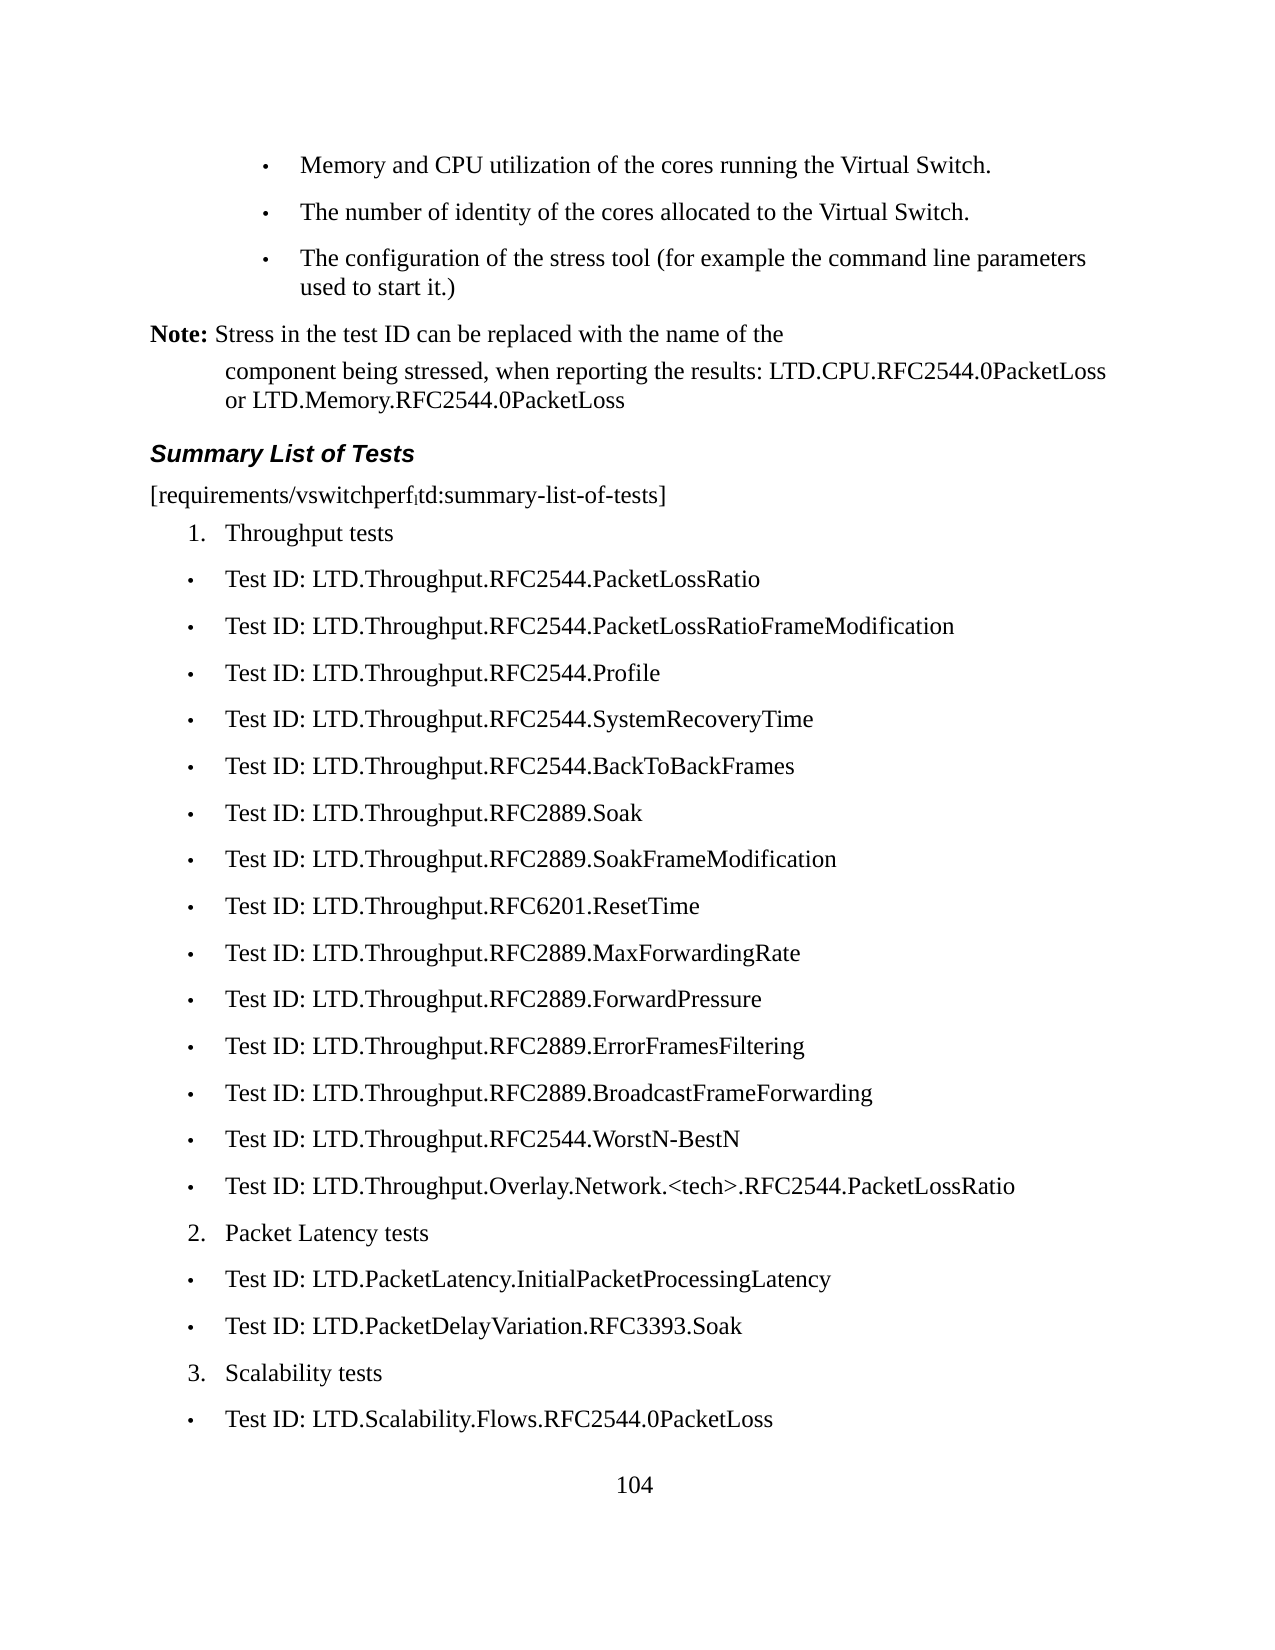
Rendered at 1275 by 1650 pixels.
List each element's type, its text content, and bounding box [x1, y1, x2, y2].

list Test ID: LTD.Throughput.RFC2889.MaxForwardingRate [187, 938, 1125, 966]
list Test ID: LTD.Throughput.RFC2889.ForwardPressure [187, 984, 1125, 1013]
list Test ID: LTD.Throughput.RFC2544.Profile [187, 658, 1125, 686]
text Note: Stress in the test ID can be replaced with the name of the [150, 319, 1125, 347]
list Test ID: LTD.Throughput.RFC2889.BroadcastFrameForwarding [187, 1078, 1125, 1106]
list Test ID: LTD.PacketDelayVariation.RFC3393.Soak [187, 1311, 1125, 1340]
list Memory and CPU utilization of the cores running the Virtual Switch. [262, 150, 1125, 179]
list Test ID: LTD.Throughput.RFC2889.Soak [187, 798, 1125, 826]
list Test ID: LTD.Throughput.RFC2544.SystemRecoveryTime [187, 704, 1125, 733]
list Test ID: LTD.Throughput.Overlay.Network.<tech>.RFC2544.PacketLossRatio [187, 1171, 1125, 1200]
list Test ID: LTD.PacketLatency.InitialPacketProcessingLatency [187, 1264, 1125, 1293]
list Scalability tests [187, 1358, 1125, 1386]
list The configuration of the stress tool (for example the command line parameters used to start it.) [262, 243, 1125, 301]
list Test ID: LTD.Throughput.RFC2544.PacketLossRatioFrameModification [187, 611, 1125, 640]
list Test ID: LTD.Throughput.RFC6201.ResetTime [187, 891, 1125, 920]
list Throughput tests [187, 518, 1125, 546]
text [requirements/vswitchperfltd:summary-list-of-tests] [150, 480, 1125, 509]
list Test ID: LTD.Throughput.RFC2889.ErrorFramesFiltering [187, 1031, 1125, 1060]
list Test ID: LTD.Throughput.RFC2544.BackToBackFrames [187, 751, 1125, 780]
list Test ID: LTD.Throughput.RFC2544.WorstN-BestN [187, 1124, 1125, 1153]
subtitle Summary List of Tests [150, 439, 1125, 467]
list Packet Latency tests [187, 1218, 1125, 1246]
list Test ID: LTD.Scalability.Flows.RFC2544.0PacketLoss [187, 1404, 1125, 1433]
list Test ID: LTD.Throughput.RFC2889.SoakFrameModification [187, 844, 1125, 873]
list The number of identity of the cores allocated to the Virtual Switch. [262, 197, 1125, 225]
text component being stressed, when reporting the results: LTD.CPU.RFC2544.0PacketLoss or LTD.Memory.RFC2544.0PacketLoss [225, 356, 1125, 414]
list Test ID: LTD.Throughput.RFC2544.PacketLossRatio [187, 564, 1125, 593]
